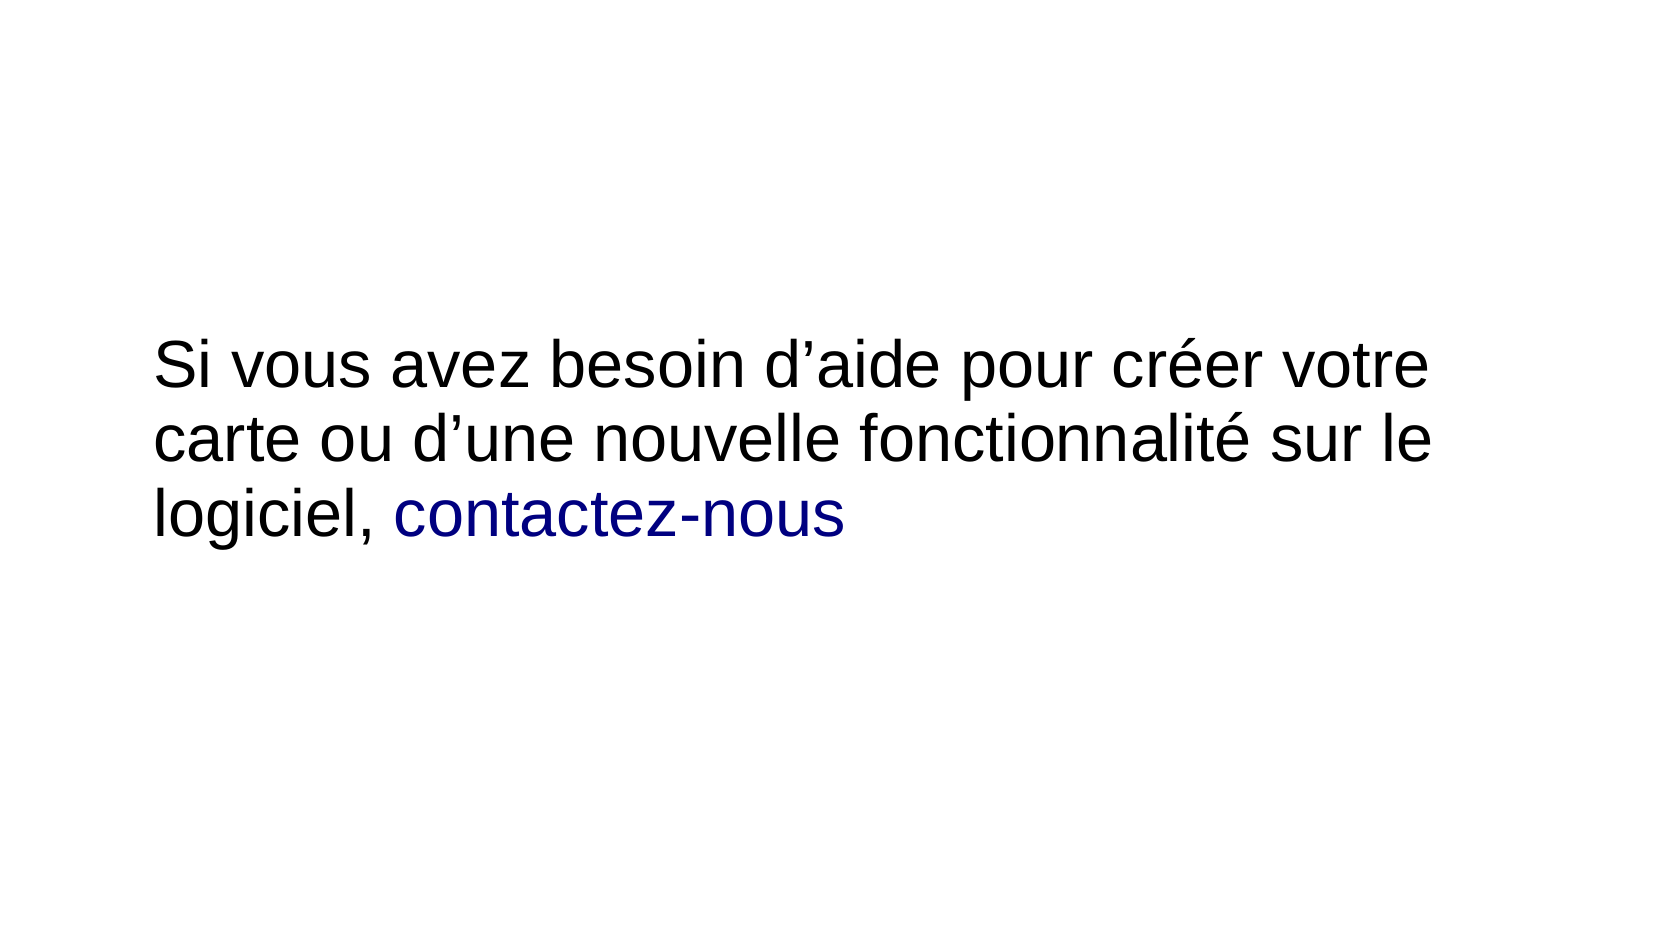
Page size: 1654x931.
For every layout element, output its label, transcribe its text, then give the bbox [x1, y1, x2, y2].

list Si vous avez besoin d’aide pour créer votre carte ou d’une nouvelle fonctionnalité sur le logiciel, contactez-nous [82, 118, 1571, 758]
